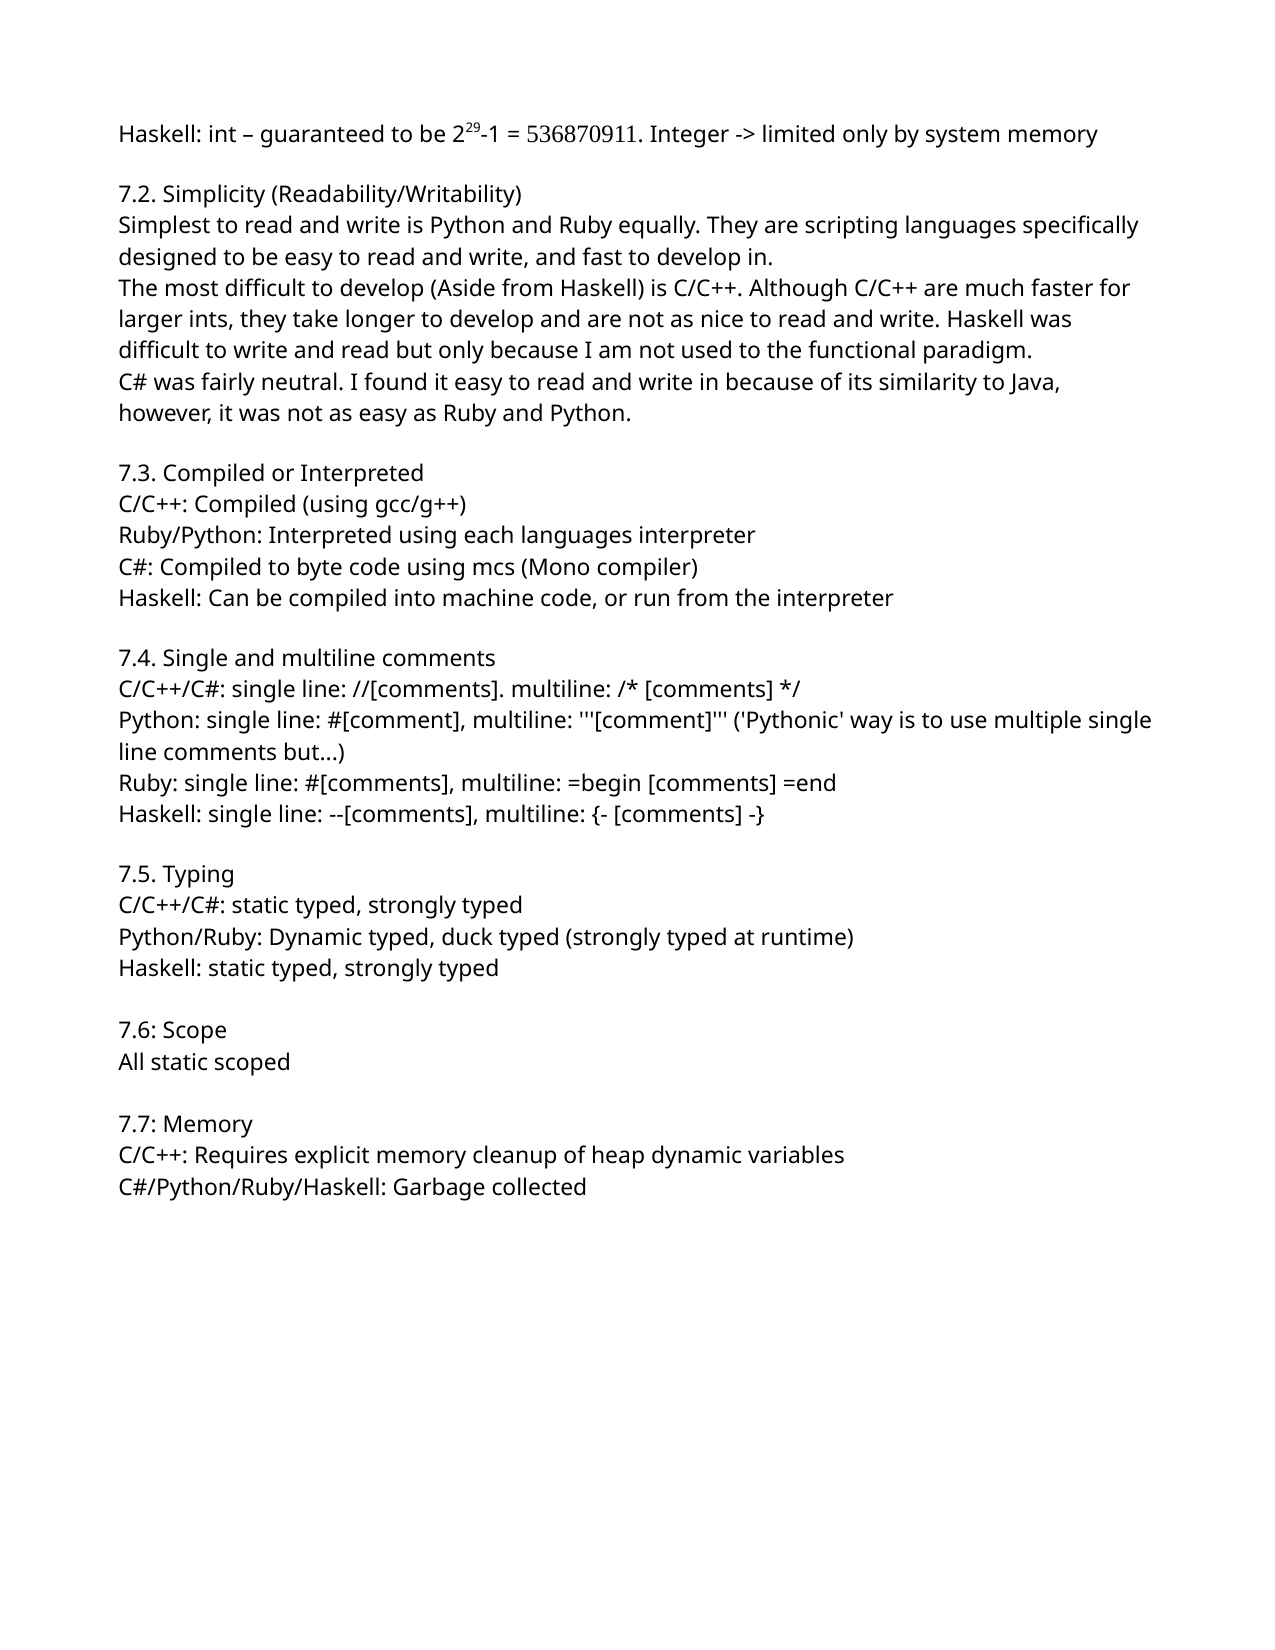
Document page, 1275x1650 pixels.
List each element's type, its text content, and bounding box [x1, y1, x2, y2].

text Haskell: static typed, strongly typed [118, 952, 1157, 983]
text 7.6: Scope [118, 1014, 1157, 1046]
text C/C++/C#: single line: //[comments]. multiline: /* [comments] */ [118, 673, 1157, 704]
text C# was fairly neutral. I found it easy to read and write in because of its similarity to Java, however, it was not as easy as Ruby and Python. [118, 366, 1157, 428]
text Ruby/Python: Interpreted using each languages interpreter [118, 519, 1157, 551]
text C/C++: Compiled (using gcc/g++) [118, 488, 1157, 519]
text Python/Ruby: Dynamic typed, duck typed (strongly typed at runtime) [118, 921, 1157, 952]
text 7.7: Memory [118, 1108, 1157, 1139]
text Haskell: single line: --[comments], multiline: {- [comments] -} [118, 798, 1157, 829]
text 7.3. Compiled or Interpreted [118, 457, 1157, 488]
text Simplest to read and write is Python and Ruby equally. They are scripting languages specifically designed to be easy to read and write, and fast to develop in. [118, 209, 1157, 272]
text C/C++/C#: static typed, strongly typed [118, 889, 1157, 921]
text 7.2. Simplicity (Readability/Writability) [118, 178, 1157, 209]
text C#: Compiled to byte code using mcs (Mono compiler) [118, 551, 1157, 582]
text The most difficult to develop (Aside from Haskell) is C/C++. Although C/C++ are much faster for larger ints, they take longer to develop and are not as nice to read and write. Haskell was difficult to write and read but only because I am not used to the functional paradigm. [118, 272, 1157, 366]
text C/C++: Requires explicit memory cleanup of heap dynamic variables [118, 1139, 1157, 1171]
text C#/Python/Ruby/Haskell: Garbage collected [118, 1171, 1157, 1202]
text Haskell: int – guaranteed to be 229-1 = 536870911. Integer -> limited only by system memory [118, 118, 1157, 149]
text 7.5. Typing [118, 858, 1157, 889]
text All static scoped [118, 1046, 1157, 1077]
text Haskell: Can be compiled into machine code, or run from the interpreter [118, 582, 1157, 613]
text Python: single line: #[comment], multiline: '''[comment]''' ('Pythonic' way is to use multiple single line comments but...) [118, 704, 1157, 767]
text 7.4. Single and multiline comments [118, 642, 1157, 673]
text Ruby: single line: #[comments], multiline: =begin [comments] =end [118, 767, 1157, 798]
